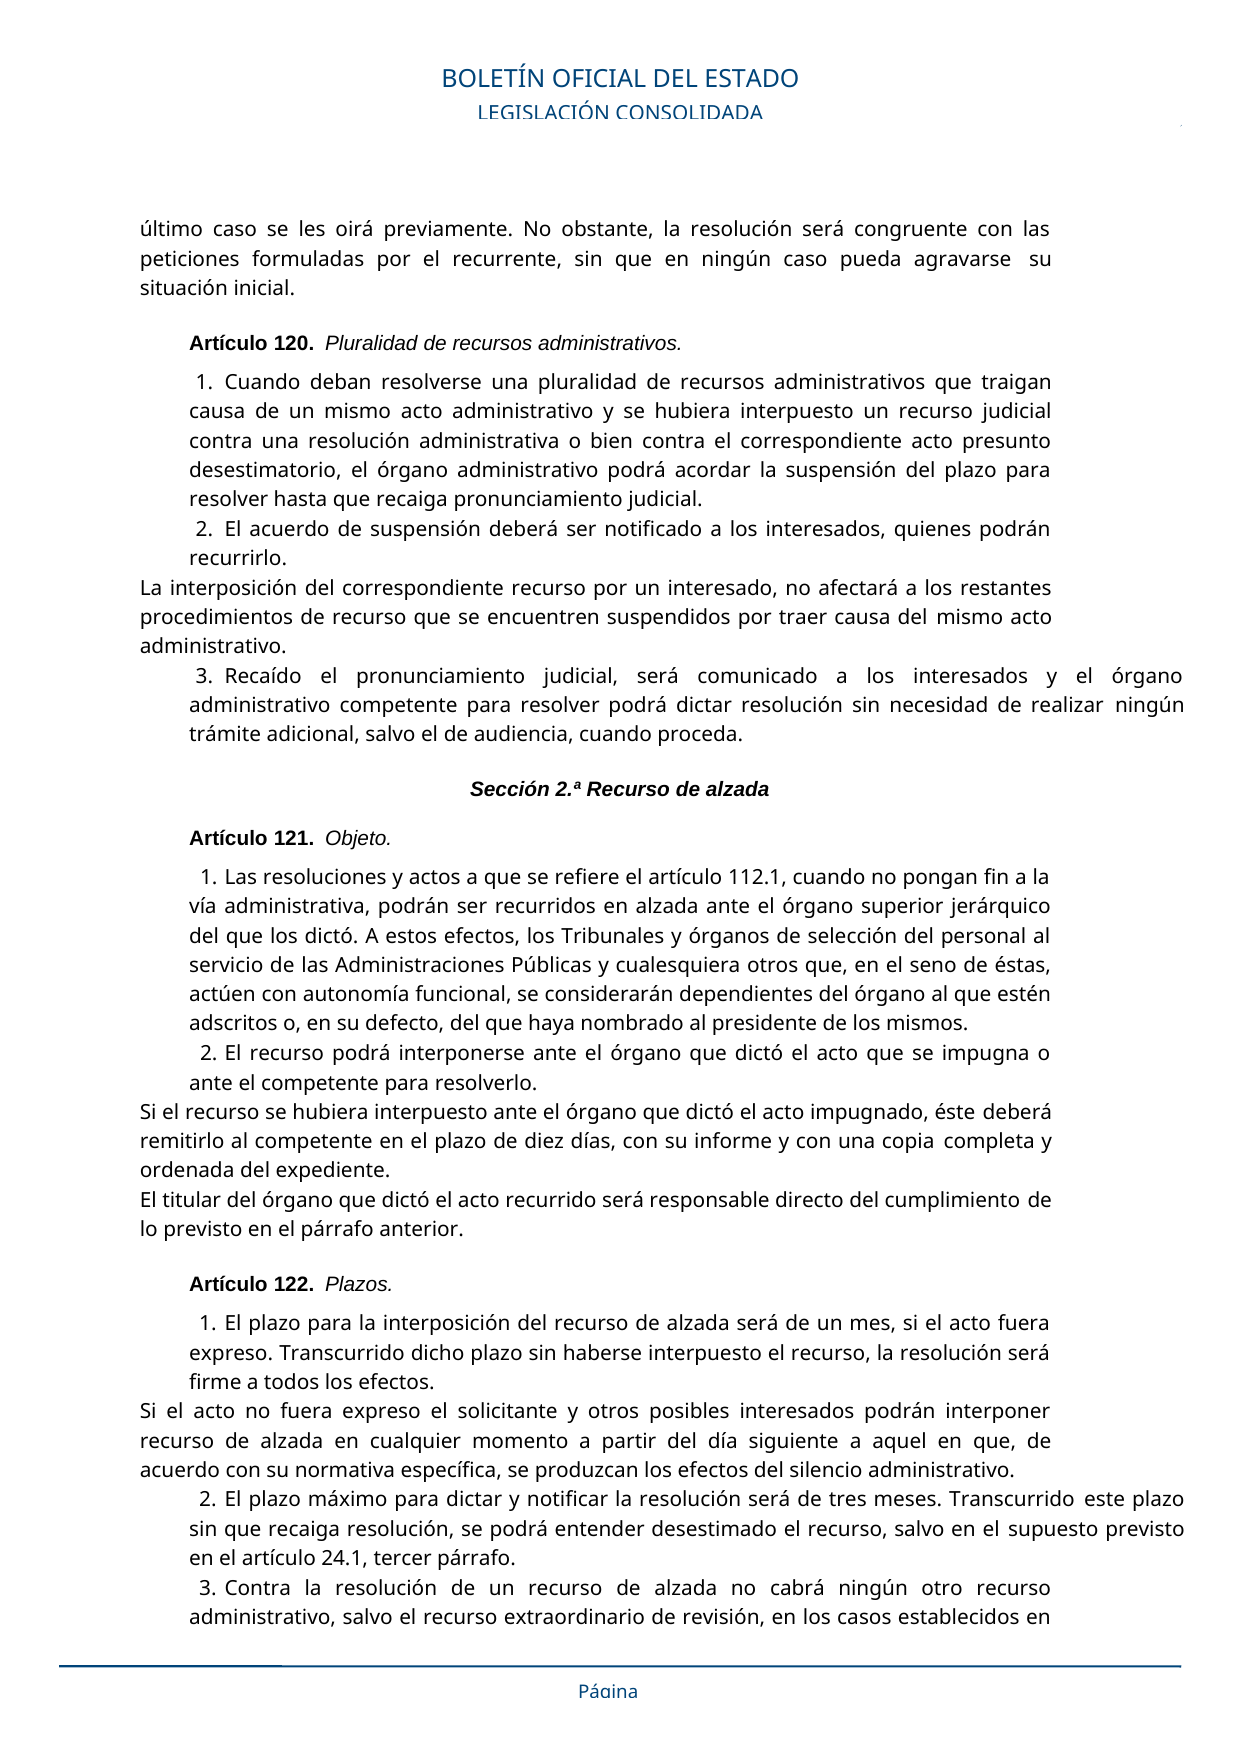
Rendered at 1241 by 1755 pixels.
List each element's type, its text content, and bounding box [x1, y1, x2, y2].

list Contra la resolución de un recurso de alzada no cabrá ningún otro recurso administrativo, salvo el recurso extraordinario de revisión, en los casos establecidos en [163, 1573, 1052, 1630]
text último caso se les oirá previamente. No obstante, la resolución será congruente con las peticiones formuladas por el recurrente, sin que en ningún caso pueda agravarse su situación inicial. [139, 214, 1052, 302]
list El acuerdo de suspensión deberá ser notificado a los interesados, quienes podrán recurrirlo. [160, 514, 1052, 572]
list El recurso podrá interponerse ante el órgano que dictó el acto que se impugna o ante el competente para resolverlo. [164, 1038, 1052, 1096]
text Artículo 120. Pluralidad de recursos administrativos. [189, 330, 1184, 354]
list Recaído el pronunciamiento judicial, será comunicado a los interesados y el órgano administrativo competente para resolver podrá dictar resolución sin necesidad de realizar ningún trámite adicional, salvo el de audiencia, cuando proceda. [160, 661, 1184, 748]
text Artículo 122. Plazos. [189, 1272, 1184, 1296]
text Artículo 121. Objeto. [189, 825, 1184, 849]
list El plazo para la interposición del recurso de alzada será de un mes, si el acto fuera expreso. Transcurrido dicho plazo sin haberse interpuesto el recurso, la resolución será firme a todos los efectos. [163, 1308, 1052, 1395]
text El titular del órgano que dictó el acto recurrido será responsable directo del cumplimiento de lo previsto en el párrafo anterior. [139, 1185, 1052, 1243]
text La interposición del correspondiente recurso por un interesado, no afectará a los restantes procedimientos de recurso que se encuentren suspendidos por traer causa del mismo acto administrativo. [139, 573, 1052, 660]
list El plazo máximo para dictar y notificar la resolución será de tres meses. Transcurrido este plazo sin que recaiga resolución, se podrá entender desestimado el recurso, salvo en el supuesto previsto en el artículo 24.1, tercer párrafo. [163, 1484, 1184, 1572]
text Si el recurso se hubiera interpuesto ante el órgano que dictó el acto impugnado, éste deberá remitirlo al competente en el plazo de diez días, con su informe y con una copia completa y ordenada del expediente. [139, 1097, 1052, 1184]
list Cuando deban resolverse una pluralidad de recursos administrativos que traigan causa de un mismo acto administrativo y se hubiera interpuesto un recurso judicial contra una resolución administrativa o bien contra el correspondiente acto presunto desestimatorio, el órgano administrativo podrá acordar la suspensión del plazo para resolver hasta que recaiga pronunciamiento judicial. [160, 367, 1052, 513]
text Si el acto no fuera expreso el solicitante y otros posibles interesados podrán interponer recurso de alzada en cualquier momento a partir del día siguiente a aquel en que, de acuerdo con su normativa específica, se produzcan los efectos del silencio administrativo. [139, 1397, 1052, 1483]
subtitle Sección 2.ª Recurso de alzada [368, 777, 872, 801]
list Las resoluciones y actos a que se refiere el artículo 112.1, cuando no pongan fin a la vía administrativa, podrán ser recurridos en alzada ante el órgano superior jerárquico del que los dictó. A estos efectos, los Tribunales y órganos de selección del personal al servicio de las Administraciones Públicas y cualesquiera otros que, en el seno de éstas, actúen con autonomía funcional, se considerarán dependientes del órgano al que estén adscritos o, en su defecto, del que haya nombrado al presidente de los mismos. [164, 862, 1052, 1037]
